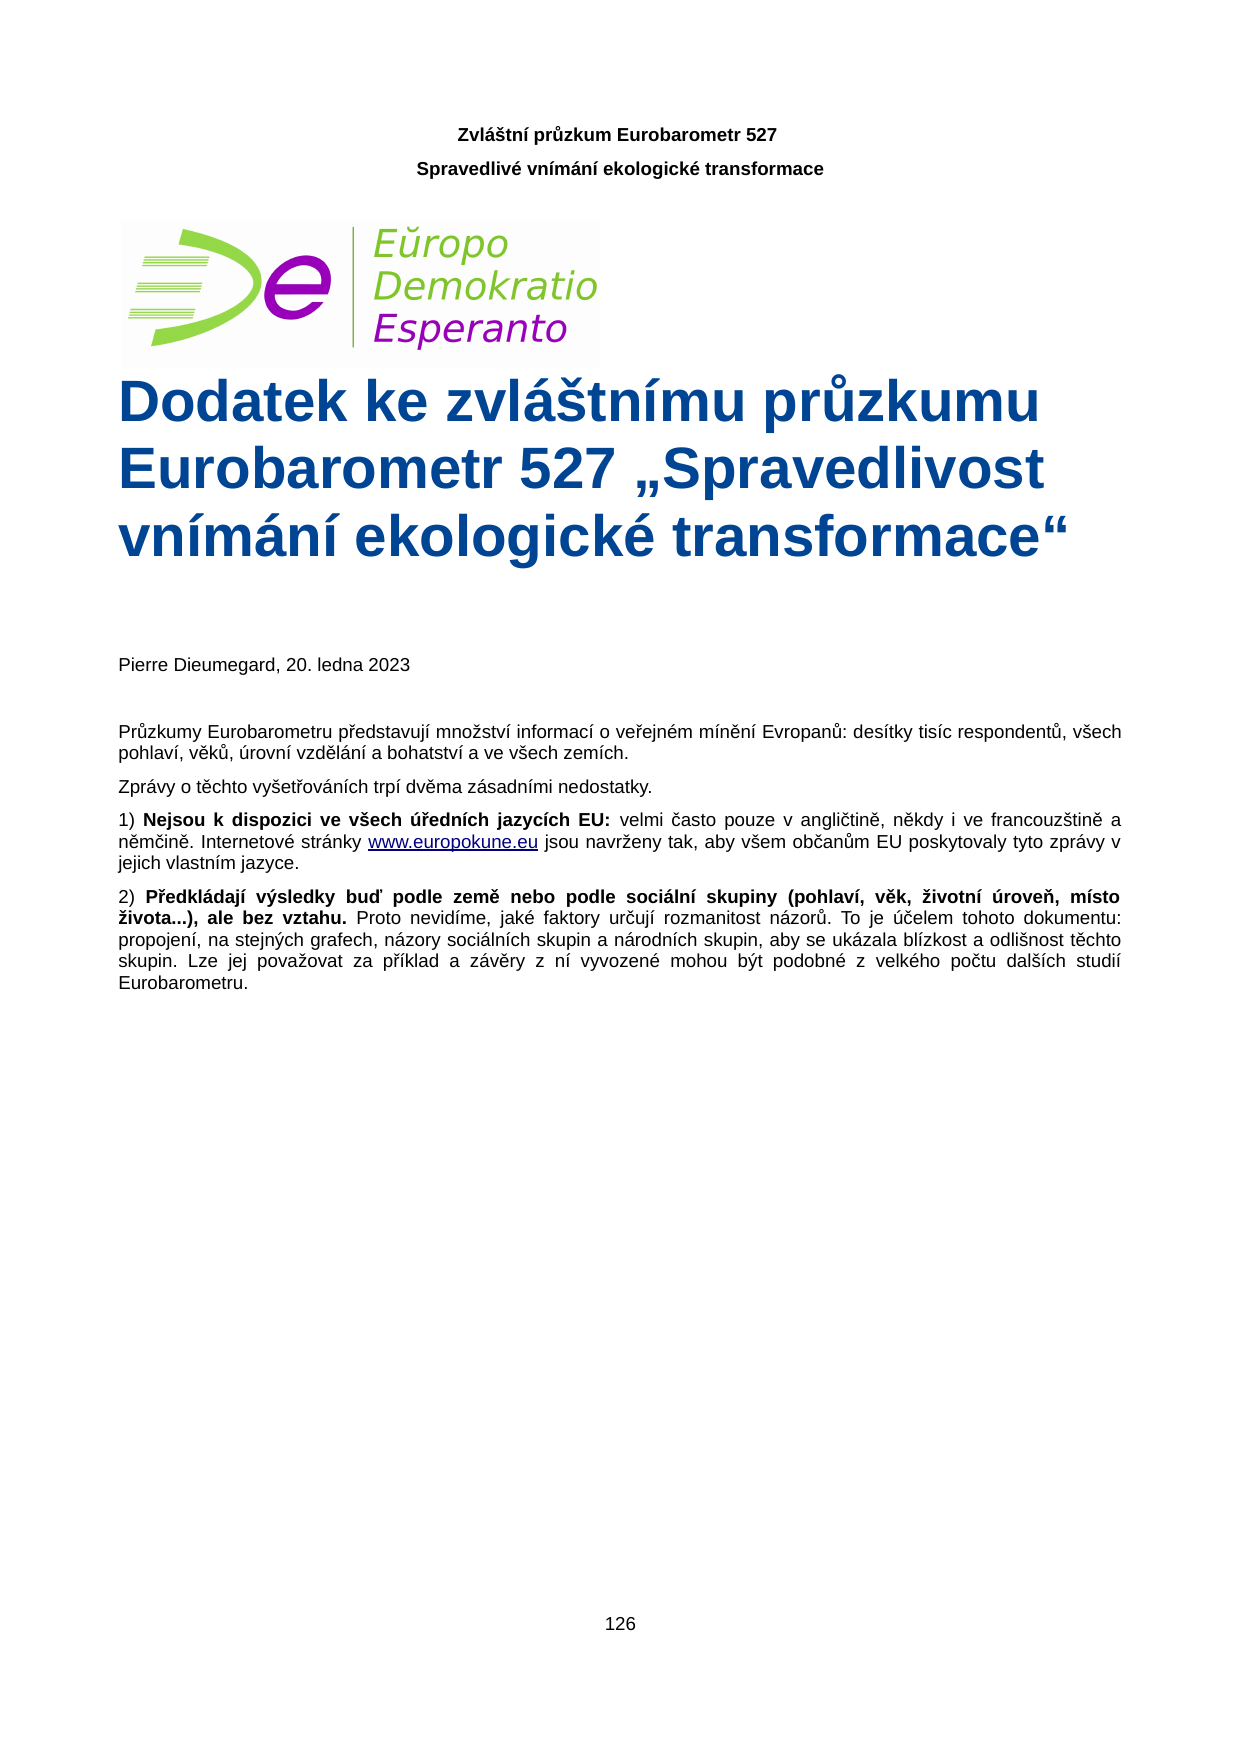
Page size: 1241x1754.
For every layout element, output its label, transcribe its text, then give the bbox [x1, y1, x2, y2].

text Zprávy o těchto vyšetřováních trpí dvěma zásadními nedostatky. [118, 776, 1122, 797]
subtitle Dodatek ke zvláštnímu průzkumu Eurobarometr 527 „Spravedlivost vnímání ekologické transformace“ [118, 233, 1122, 568]
text 1) Nejsou k dispozici ve všech úředních jazycích EU: velmi často pouze v angličtině, někdy i ve francouzštině a němčině. Internetové stránky www.europokune.eu jsou navrženy tak, aby všem občanům EU poskytovaly tyto zprávy v jejich vlastním jazyce. [118, 809, 1122, 874]
picture [121, 220, 601, 368]
text Pierre Dieumegard, 20. ledna 2023 [118, 654, 1122, 675]
text 2) Předkládají výsledky buď podle země nebo podle sociální skupiny (pohlaví, věk, životní úroveň, místo života...), ale bez vztahu. Proto nevidíme, jaké faktory určují rozmanitost názorů. To je účelem tohoto dokumentu: propojení, na stejných grafech, názory sociálních skupin a národních skupin, aby se ukázala blízkost a odlišnost těchto skupin. Lze jej považovat za příklad a závěry z ní vyvozené mohou být podobné z velkého počtu dalších studií Eurobarometru. [118, 886, 1122, 993]
text Průzkumy Eurobarometru představují množství informací o veřejném mínění Evropanů: desítky tisíc respondentů, všech pohlaví, věků, úrovní vzdělání a bohatství a ve všech zemích. [118, 721, 1122, 764]
